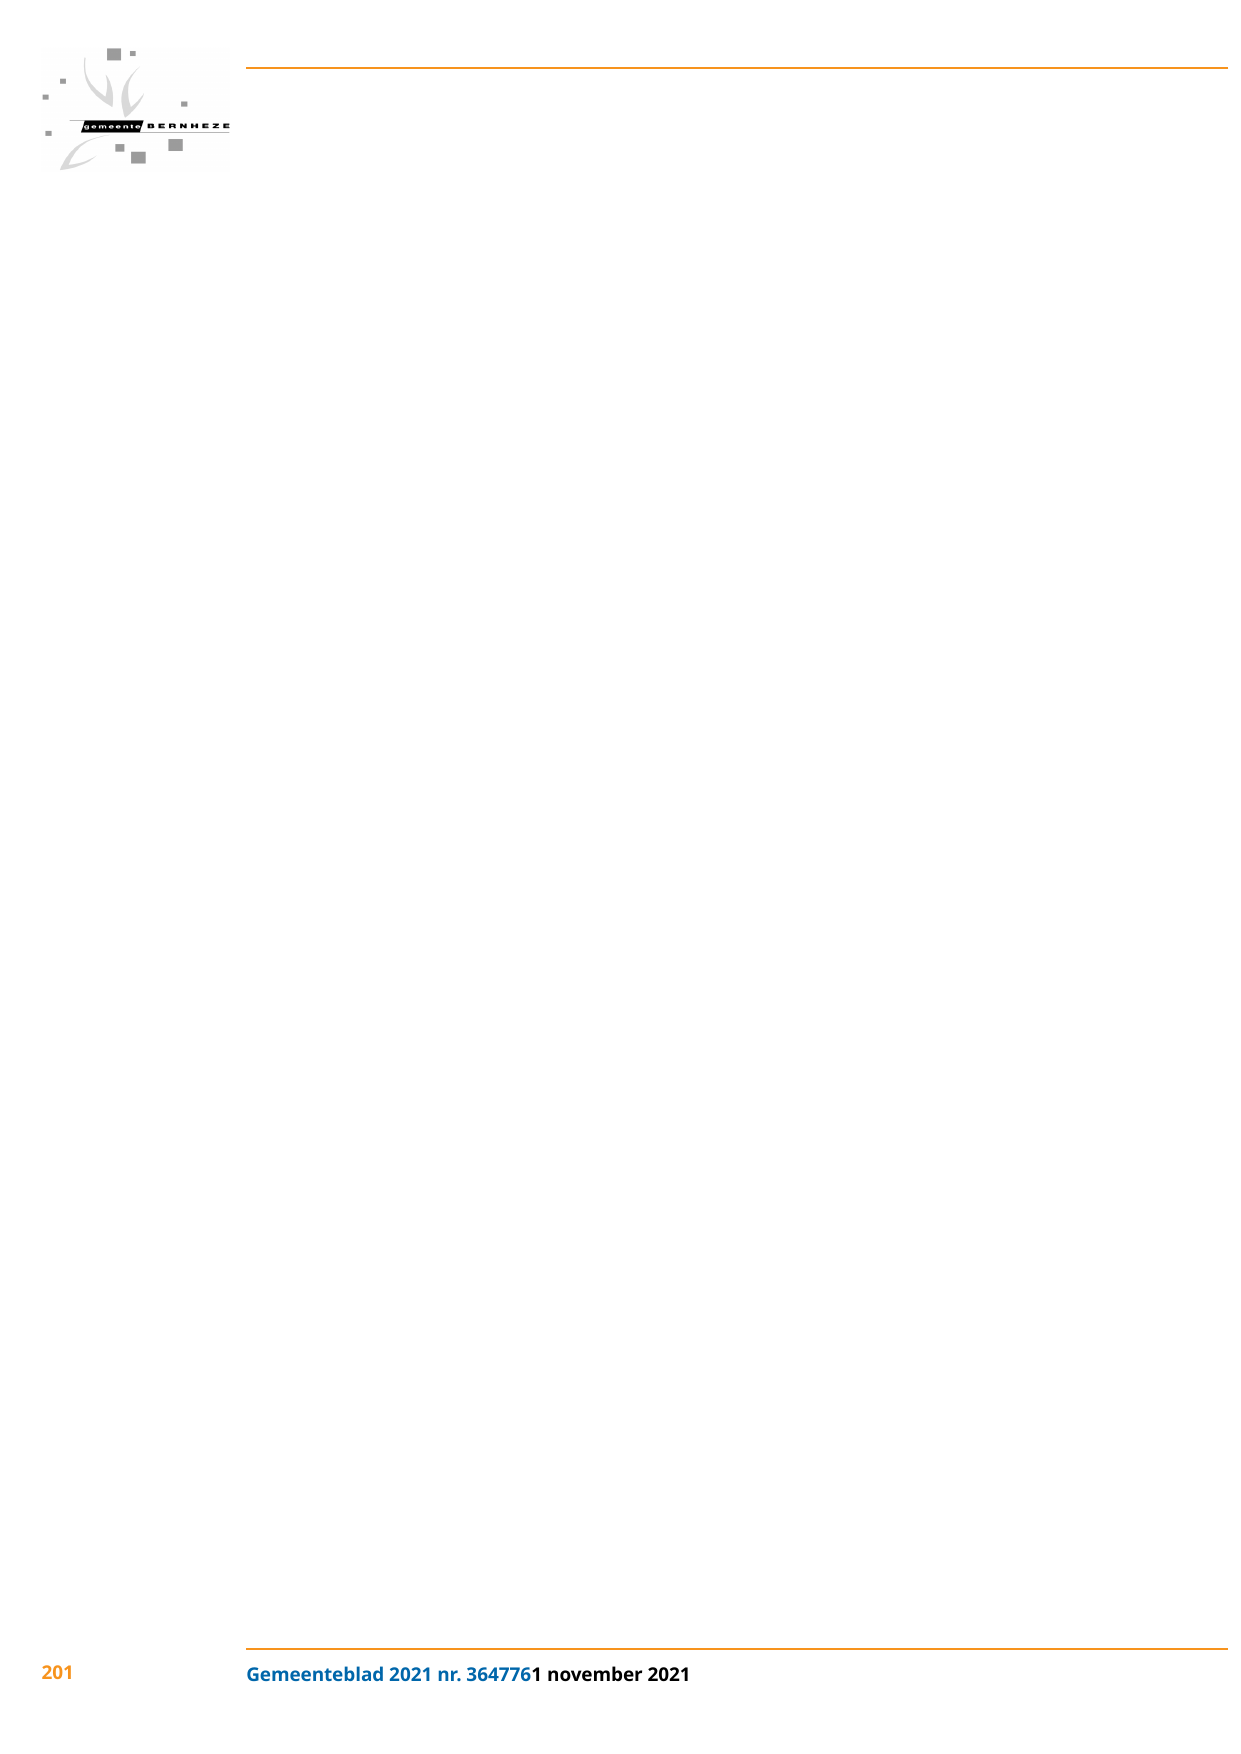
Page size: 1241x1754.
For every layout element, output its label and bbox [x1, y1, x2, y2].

picture [41, 47, 231, 172]
